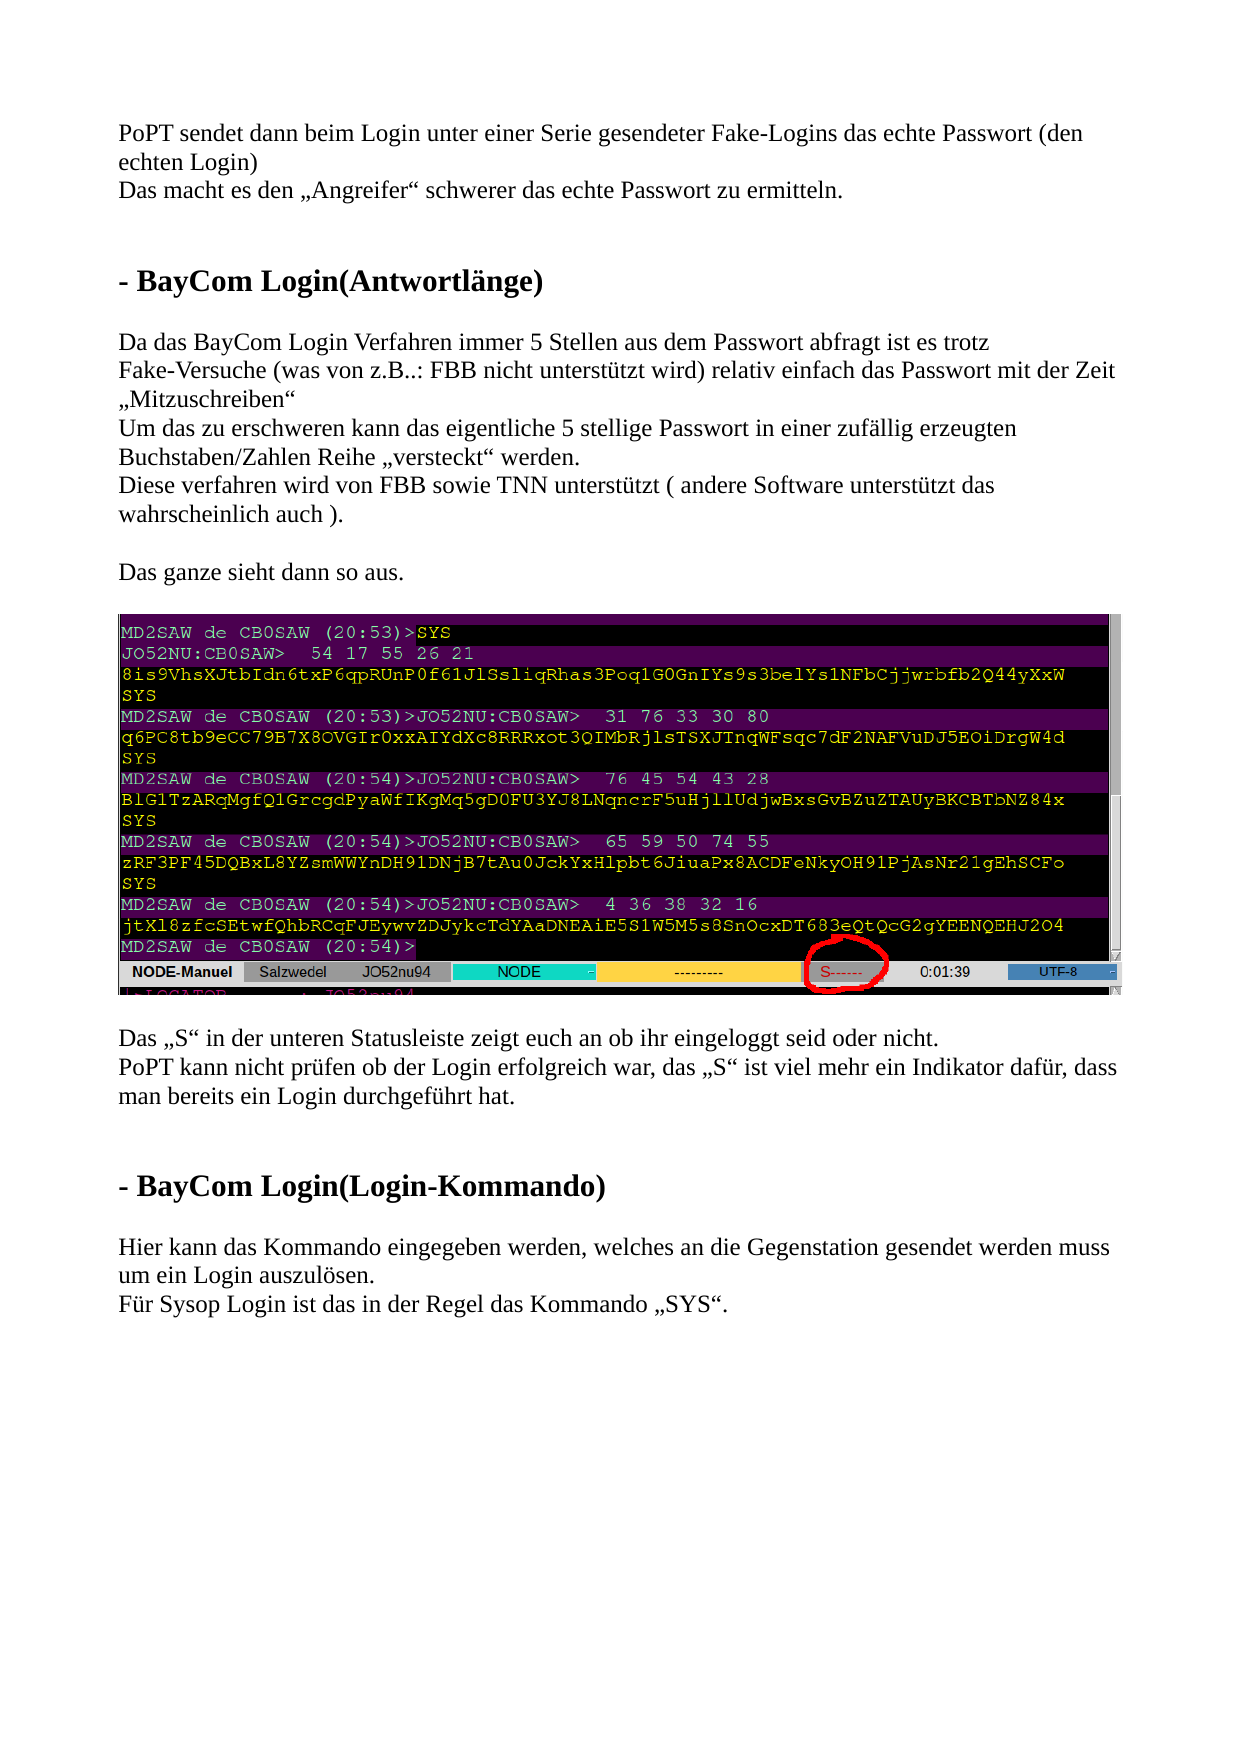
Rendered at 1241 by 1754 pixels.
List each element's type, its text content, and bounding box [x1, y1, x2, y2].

text Um das zu erschweren kann das eigentliche 5 stellige Passwort in einer zufällig erzeugten Buchstaben/Zahlen Reihe „versteckt“ werden. Diese verfahren wird von FBB sowie TNN unterstützt ( andere Software unterstützt das wahrscheinlich auch ). [118, 413, 1122, 528]
text Das macht es den „Angreifer“ schwerer das echte Passwort zu ermitteln. [118, 176, 1122, 204]
picture [118, 614, 1123, 995]
text Hier kann das Kommando eingegeben werden, welches an die Gegenstation gesendet werden muss um ein Login auszulösen. Für Sysop Login ist das in der Regel das Kommando „SYS“. [118, 1232, 1122, 1318]
text Das „S“ in der unteren Statusleiste zeigt euch an ob ihr eingeloggt seid oder nicht. PoPT kann nicht prüfen ob der Login erfolgreich war, das „S“ ist viel mehr ein Indikator dafür, dass man bereits ein Login durchgeführt hat. [118, 1023, 1122, 1109]
text Fake-Versuche (was von z.B..: FBB nicht unterstützt wird) relativ einfach das Passwort mit der Zeit „Mitzuschreiben“ [118, 355, 1122, 413]
text Da das BayCom Login Verfahren immer 5 Stellen aus dem Passwort abfragt ist es trotz [118, 327, 1122, 355]
text - BayCom Login(Antwortlänge) [118, 262, 1122, 298]
text - BayCom Login(Login-Kommando) [118, 1167, 1122, 1203]
text PoPT sendet dann beim Login unter einer Serie gesendeter Fake-Logins das echte Passwort (den echten Login) [118, 118, 1122, 176]
text Das ganze sieht dann so aus. [118, 557, 1122, 585]
